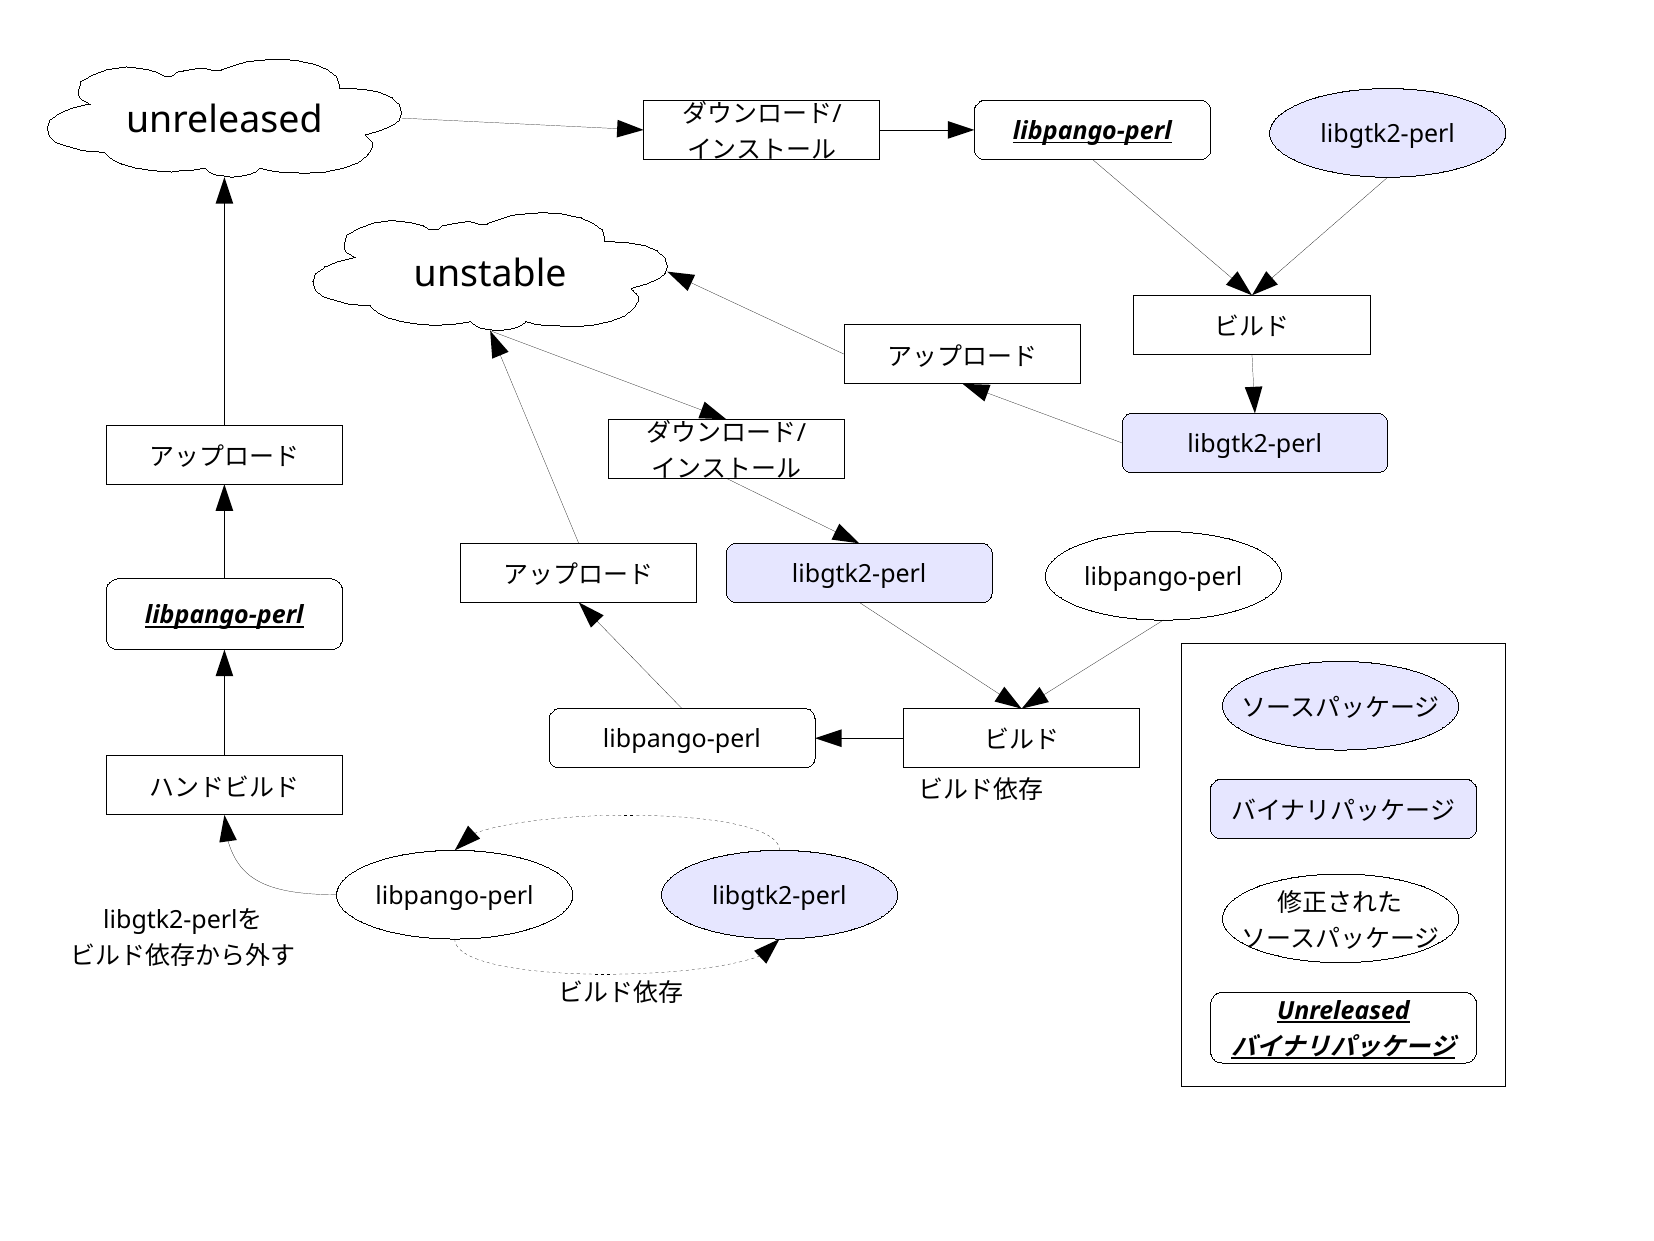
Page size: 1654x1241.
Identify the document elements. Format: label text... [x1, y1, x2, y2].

text_box libgtk2-perl [1269, 88, 1506, 178]
text_box libgtk2-perl [661, 850, 898, 940]
text_box unstable [312, 212, 668, 331]
text_box バイナリパッケージ [1210, 779, 1477, 839]
text_box アップロード [844, 324, 1081, 384]
text_box ダウンロード/ インストール [608, 419, 845, 479]
text_box 修正された ソースパッケージ [1222, 874, 1459, 963]
text_box ビルド [903, 708, 1140, 768]
text_box Unreleased バイナリパッケージ [1210, 992, 1477, 1064]
text_box ハンドビルド [106, 755, 343, 815]
text_box ソースパッケージ [1222, 661, 1459, 751]
text_box ビルド依存 [903, 768, 1064, 825]
text_box ビルド依存 [543, 964, 704, 1028]
text_box libgtk2-perl [726, 543, 993, 603]
text_box アップロード [106, 425, 343, 485]
text_box libpango-perl [1045, 531, 1282, 621]
text_box libpango-perl [336, 850, 573, 940]
text_box libpango-perl [549, 708, 816, 768]
text_box unreleased [47, 59, 402, 178]
text_box ビルド [1133, 295, 1371, 355]
text_box libpango-perl [974, 100, 1211, 160]
text_box libgtk2-perl [1122, 413, 1388, 473]
text_box ダウンロード/ インストール [643, 100, 880, 160]
text_box アップロード [460, 543, 697, 603]
text_box libgtk2-perlを ビルド依存から外す [35, 891, 331, 981]
text_box libpango-perl [106, 578, 343, 650]
